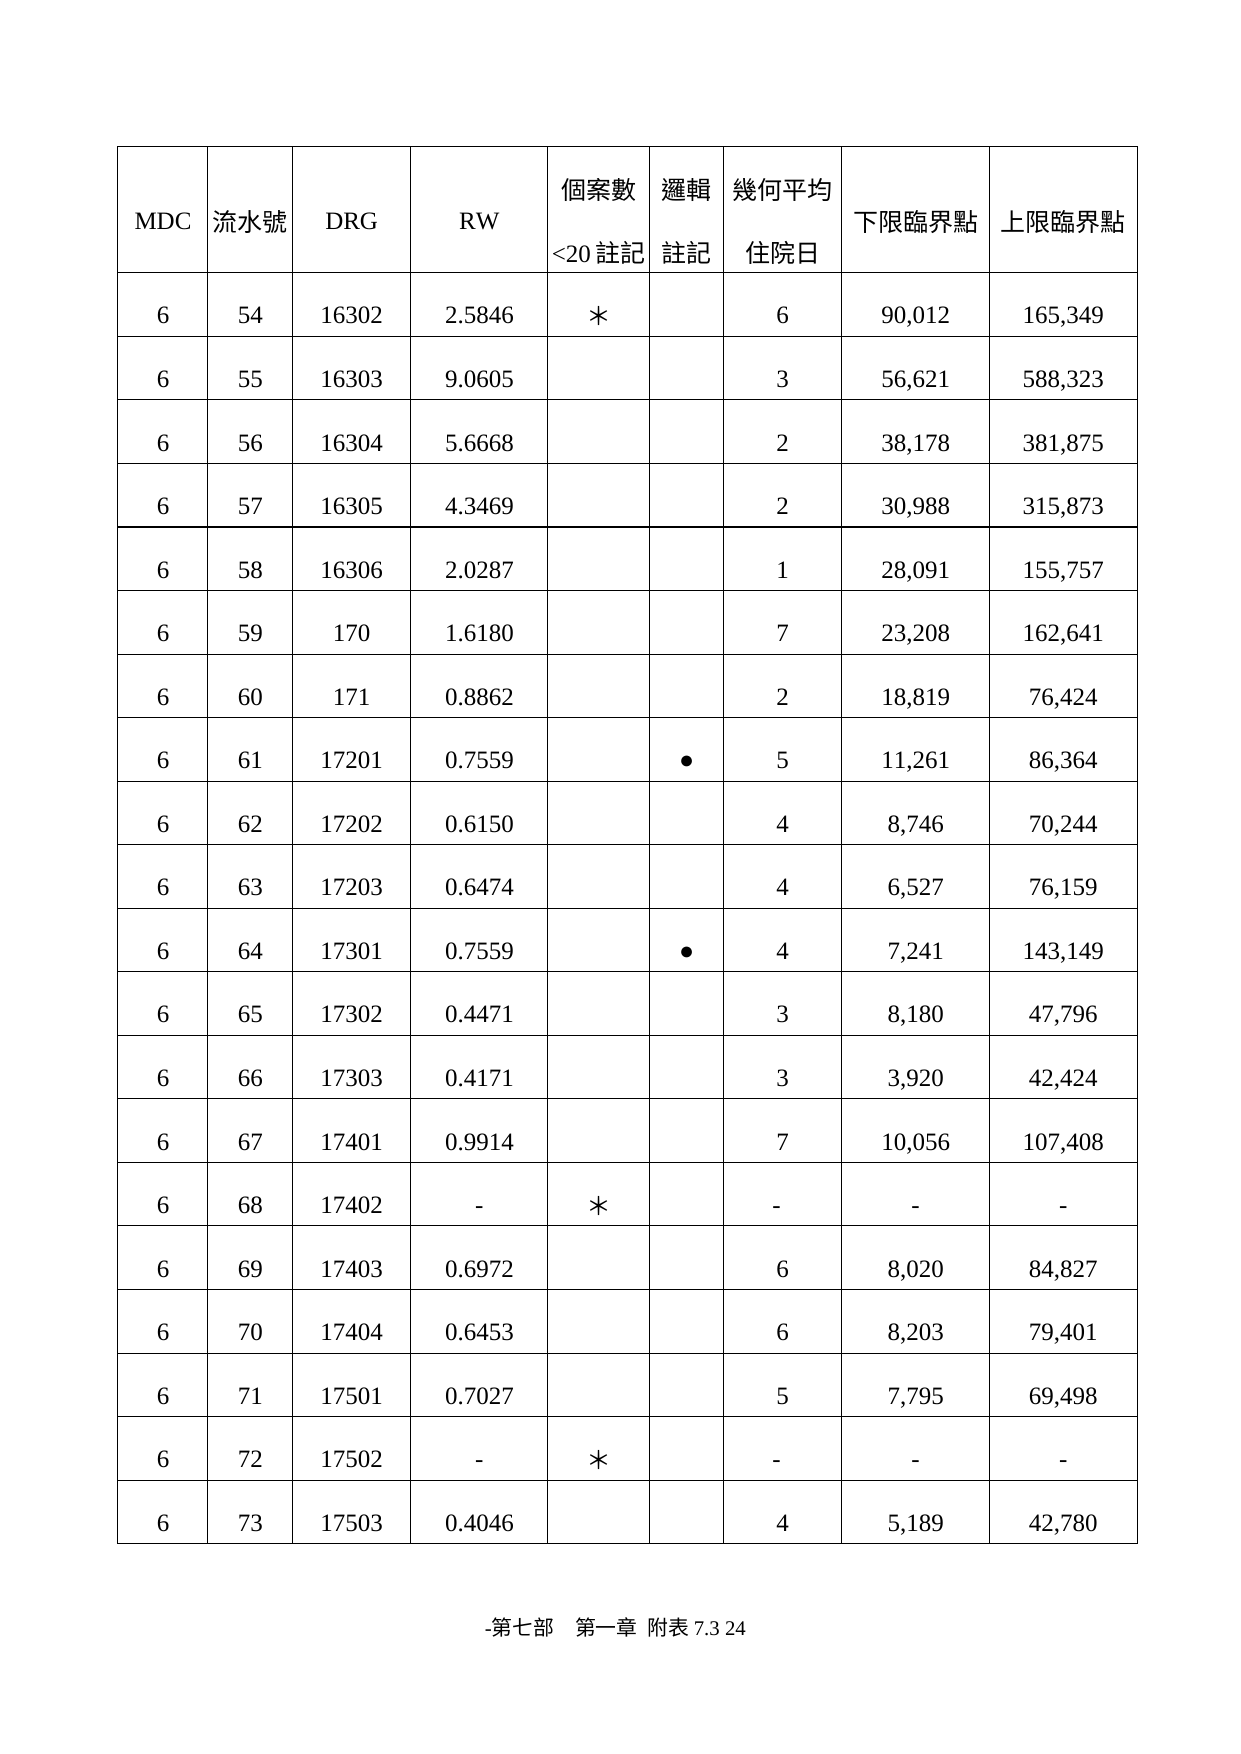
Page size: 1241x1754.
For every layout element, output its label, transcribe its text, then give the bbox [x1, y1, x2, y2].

table_cell 7,241 [842, 909, 989, 971]
table_header 流水號 [208, 147, 292, 272]
table_cell 0.6150 [411, 782, 547, 844]
table_cell 588,323 [990, 337, 1137, 399]
table_cell [548, 782, 649, 844]
table_cell 381,875 [990, 400, 1137, 463]
table_cell 55 [208, 337, 292, 399]
table_cell 4 [724, 1481, 841, 1543]
table_cell [650, 1354, 723, 1416]
table_cell 0.4046 [411, 1481, 547, 1543]
table_cell 30,988 [842, 464, 989, 526]
table_cell 76,424 [990, 655, 1137, 717]
table_cell 8,203 [842, 1290, 989, 1352]
table_cell 6 [118, 464, 207, 526]
table_header 下限臨界點 [842, 147, 989, 272]
table_cell 0.6474 [411, 845, 547, 908]
table_cell [548, 1036, 649, 1098]
table_cell 6 [118, 655, 207, 717]
table_cell - [990, 1417, 1137, 1479]
table_cell 6 [724, 1226, 841, 1289]
table_cell 0.9914 [411, 1099, 547, 1162]
table_cell 90,012 [842, 273, 989, 336]
table_cell 6 [118, 1290, 207, 1352]
table_cell 17503 [293, 1481, 410, 1543]
table_cell 57 [208, 464, 292, 526]
table_cell ● [650, 718, 723, 781]
table_cell 17203 [293, 845, 410, 908]
table_cell [548, 337, 649, 399]
table_cell [650, 782, 723, 844]
table_header MDC [118, 147, 207, 272]
table_header 幾何平均 住院日 [724, 147, 841, 272]
table_cell 2 [724, 400, 841, 463]
table_cell 17401 [293, 1099, 410, 1162]
table_cell 76,159 [990, 845, 1137, 908]
table_cell 17404 [293, 1290, 410, 1352]
table_cell 2 [724, 464, 841, 526]
table_cell 107,408 [990, 1099, 1137, 1162]
table_cell [650, 400, 723, 463]
table_cell 67 [208, 1099, 292, 1162]
table_cell 6 [118, 1481, 207, 1543]
table_header RW [411, 147, 547, 272]
table_cell 5 [724, 1354, 841, 1416]
table_cell 3 [724, 972, 841, 1035]
table_cell 86,364 [990, 718, 1137, 781]
table_cell 17201 [293, 718, 410, 781]
table_cell 162,641 [990, 591, 1137, 653]
table_header DRG [293, 147, 410, 272]
table_cell 6,527 [842, 845, 989, 908]
table_cell 71 [208, 1354, 292, 1416]
table_cell ● [650, 909, 723, 971]
table_cell 7,795 [842, 1354, 989, 1416]
table_cell 0.6453 [411, 1290, 547, 1352]
table_cell 17403 [293, 1226, 410, 1289]
table_cell 7 [724, 591, 841, 653]
table_cell [650, 972, 723, 1035]
table_cell 17202 [293, 782, 410, 844]
table_cell [650, 845, 723, 908]
table_cell [650, 464, 723, 526]
table_cell 3 [724, 1036, 841, 1098]
table_cell 16303 [293, 337, 410, 399]
table_cell [548, 1290, 649, 1352]
table_cell 8,020 [842, 1226, 989, 1289]
table_cell 56 [208, 400, 292, 463]
table_cell 0.7559 [411, 718, 547, 781]
table_cell 56,621 [842, 337, 989, 399]
table_cell [548, 718, 649, 781]
table_cell 6 [118, 273, 207, 336]
table_cell 2.0287 [411, 528, 547, 590]
table_cell 7 [724, 1099, 841, 1162]
table_cell 63 [208, 845, 292, 908]
table_cell ＊ [548, 273, 649, 336]
table_cell 42,780 [990, 1481, 1137, 1543]
table_cell 17502 [293, 1417, 410, 1479]
table_cell 6 [118, 591, 207, 653]
table_cell 6 [118, 845, 207, 908]
table_cell 72 [208, 1417, 292, 1479]
table_cell 315,873 [990, 464, 1137, 526]
table_cell 2 [724, 655, 841, 717]
table_cell 6 [118, 782, 207, 844]
table_cell 17501 [293, 1354, 410, 1416]
table_cell 3 [724, 337, 841, 399]
table_cell 0.7559 [411, 909, 547, 971]
table_cell 6 [118, 1417, 207, 1479]
table_cell 16305 [293, 464, 410, 526]
table_cell 6 [118, 337, 207, 399]
table_cell [650, 1226, 723, 1289]
table_cell [548, 972, 649, 1035]
table_cell [650, 337, 723, 399]
table_cell [548, 591, 649, 653]
table_cell 17303 [293, 1036, 410, 1098]
table_cell 0.4171 [411, 1036, 547, 1098]
table_cell ＊ [548, 1163, 649, 1225]
table_cell 70,244 [990, 782, 1137, 844]
table_cell [548, 1099, 649, 1162]
table_cell 6 [118, 972, 207, 1035]
table_cell 170 [293, 591, 410, 653]
table_cell 4 [724, 909, 841, 971]
table_cell [548, 528, 649, 590]
table_cell 47,796 [990, 972, 1137, 1035]
table_cell 68 [208, 1163, 292, 1225]
table_cell 5.6668 [411, 400, 547, 463]
table_cell 70 [208, 1290, 292, 1352]
table_cell 17302 [293, 972, 410, 1035]
table_cell [650, 1036, 723, 1098]
table_cell 4 [724, 845, 841, 908]
table_cell 17402 [293, 1163, 410, 1225]
table_cell 0.4471 [411, 972, 547, 1035]
table_cell 6 [118, 909, 207, 971]
table_cell [650, 1099, 723, 1162]
table_cell [650, 655, 723, 717]
table_cell [548, 464, 649, 526]
table_cell - [411, 1417, 547, 1479]
table_cell - [724, 1417, 841, 1479]
table_cell [548, 845, 649, 908]
table_cell 38,178 [842, 400, 989, 463]
table_cell [548, 1226, 649, 1289]
table_cell [548, 909, 649, 971]
table_cell 155,757 [990, 528, 1137, 590]
table_cell 1 [724, 528, 841, 590]
table_cell 16304 [293, 400, 410, 463]
table_cell - [411, 1163, 547, 1225]
table_cell 69,498 [990, 1354, 1137, 1416]
table_cell - [724, 1163, 841, 1225]
table_cell 2.5846 [411, 273, 547, 336]
table_cell [650, 1417, 723, 1479]
table_cell 42,424 [990, 1036, 1137, 1098]
table_cell 165,349 [990, 273, 1137, 336]
table_cell 8,180 [842, 972, 989, 1035]
table_cell 9.0605 [411, 337, 547, 399]
table_cell [548, 1481, 649, 1543]
table_cell - [842, 1163, 989, 1225]
table_cell 6 [118, 1226, 207, 1289]
table_header 邏輯 註記 [650, 147, 723, 272]
table_cell 18,819 [842, 655, 989, 717]
table_cell 23,208 [842, 591, 989, 653]
table_cell 3,920 [842, 1036, 989, 1098]
table_cell 84,827 [990, 1226, 1137, 1289]
table_cell [548, 655, 649, 717]
table_cell 0.6972 [411, 1226, 547, 1289]
table_cell 69 [208, 1226, 292, 1289]
table_cell 8,746 [842, 782, 989, 844]
table_cell ＊ [548, 1417, 649, 1479]
table_cell 6 [118, 718, 207, 781]
table_cell - [842, 1417, 989, 1479]
table_cell 54 [208, 273, 292, 336]
table_cell [650, 591, 723, 653]
table_cell 6 [724, 1290, 841, 1352]
table_cell 6 [118, 400, 207, 463]
table_cell [650, 273, 723, 336]
table_cell 16306 [293, 528, 410, 590]
table_cell [650, 1481, 723, 1543]
table_header 上限臨界點 [990, 147, 1137, 272]
table_cell 0.7027 [411, 1354, 547, 1416]
table_cell - [990, 1163, 1137, 1225]
table_cell 61 [208, 718, 292, 781]
table_cell 6 [724, 273, 841, 336]
table_cell 6 [118, 1354, 207, 1416]
table_cell [548, 1354, 649, 1416]
table_cell [548, 400, 649, 463]
table_cell 28,091 [842, 528, 989, 590]
table_cell 79,401 [990, 1290, 1137, 1352]
table_cell 5 [724, 718, 841, 781]
table_cell 62 [208, 782, 292, 844]
table_cell 1.6180 [411, 591, 547, 653]
table_cell 4.3469 [411, 464, 547, 526]
table_cell 17301 [293, 909, 410, 971]
table_cell 6 [118, 1099, 207, 1162]
table_cell [650, 1163, 723, 1225]
table_cell 6 [118, 528, 207, 590]
table_header 個案數<20註記 [548, 147, 649, 272]
table_cell [650, 528, 723, 590]
table_cell 171 [293, 655, 410, 717]
table_cell 16302 [293, 273, 410, 336]
table_cell 58 [208, 528, 292, 590]
table_cell 64 [208, 909, 292, 971]
table_cell 59 [208, 591, 292, 653]
table_cell 6 [118, 1163, 207, 1225]
table_cell 143,149 [990, 909, 1137, 971]
table_cell 73 [208, 1481, 292, 1543]
table_cell 60 [208, 655, 292, 717]
table_cell 0.8862 [411, 655, 547, 717]
table_cell 5,189 [842, 1481, 989, 1543]
table_cell 10,056 [842, 1099, 989, 1162]
table_cell 11,261 [842, 718, 989, 781]
table_cell 6 [118, 1036, 207, 1098]
table_cell 4 [724, 782, 841, 844]
table_cell 65 [208, 972, 292, 1035]
table_cell 66 [208, 1036, 292, 1098]
table_cell [650, 1290, 723, 1352]
